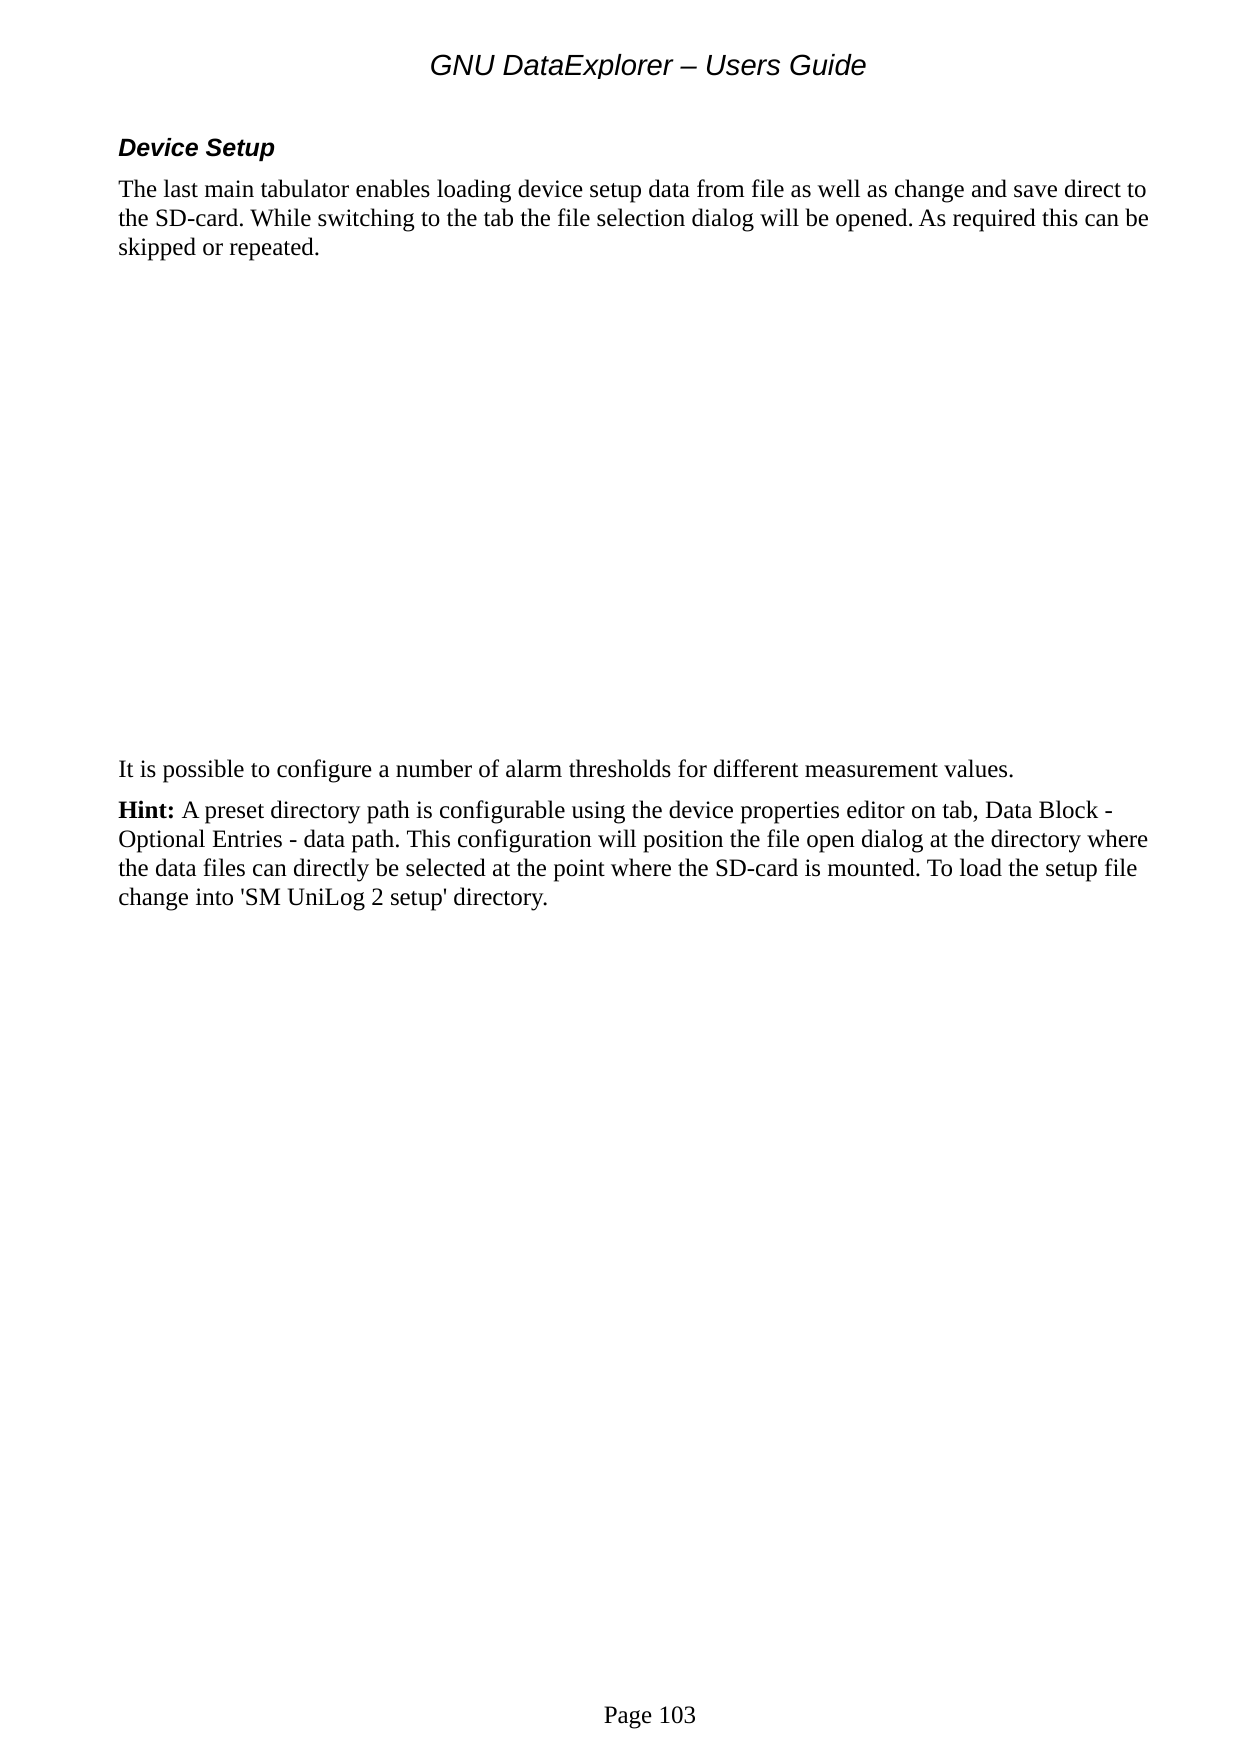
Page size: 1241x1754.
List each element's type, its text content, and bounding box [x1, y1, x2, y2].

subtitle Device Setup [118, 133, 1181, 162]
text Hint: A preset directory path is configurable using the device properties editor on tab, Data Block - Optional Entries - data path. This configuration will position the file open dialog at the directory where the data files can directly be selected at the point where the SD-card is mounted. To load the setup file change into 'SM UniLog 2 setup' directory. [118, 795, 1181, 910]
text The last main tabulator enables loading device setup data from file as well as change and save direct to the SD-card. While switching to the tab the file selection dialog will be opened. As required this can be skipped or repeated. [118, 174, 1181, 260]
text It is possible to configure a number of alarm thresholds for different measurement values. [118, 754, 1181, 783]
